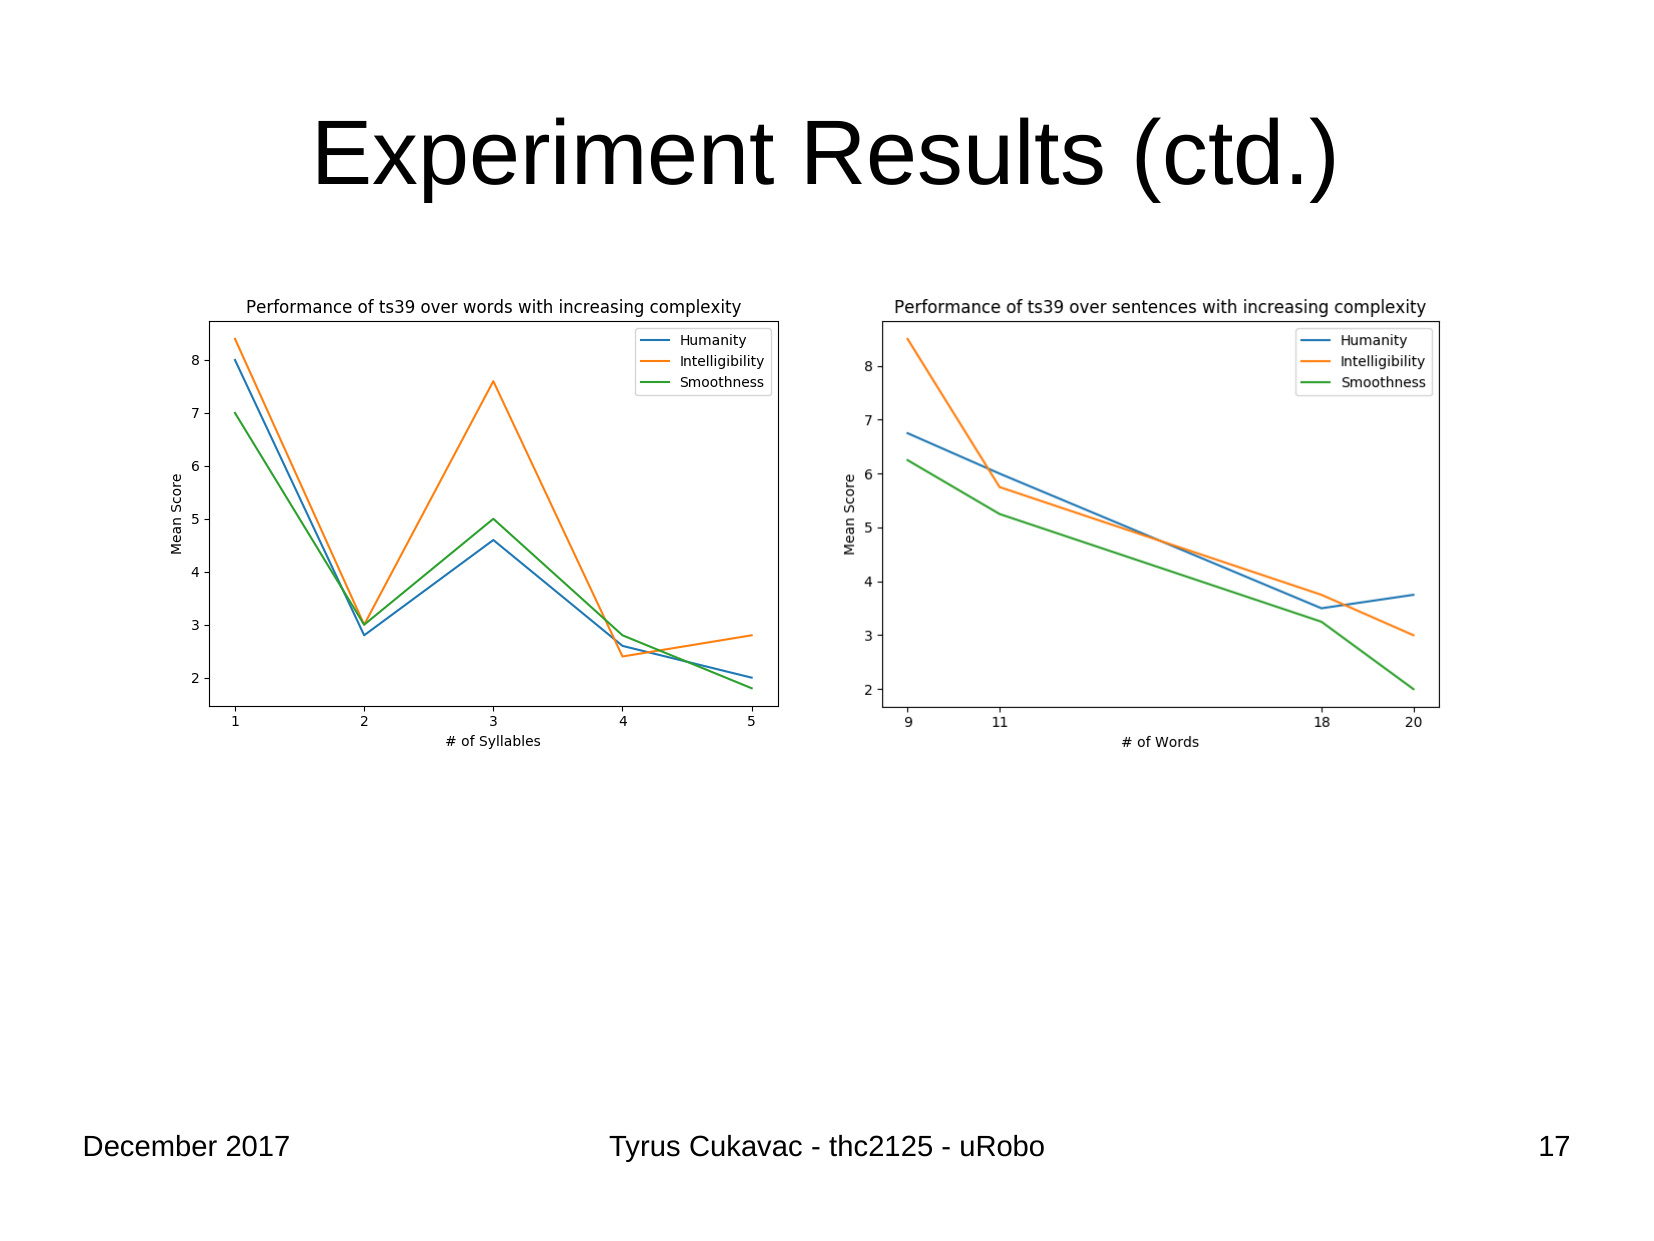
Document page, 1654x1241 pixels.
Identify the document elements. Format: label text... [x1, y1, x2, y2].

title Experiment Results (ctd.) [82, 49, 1571, 257]
picture [829, 284, 1471, 766]
picture [156, 284, 796, 764]
